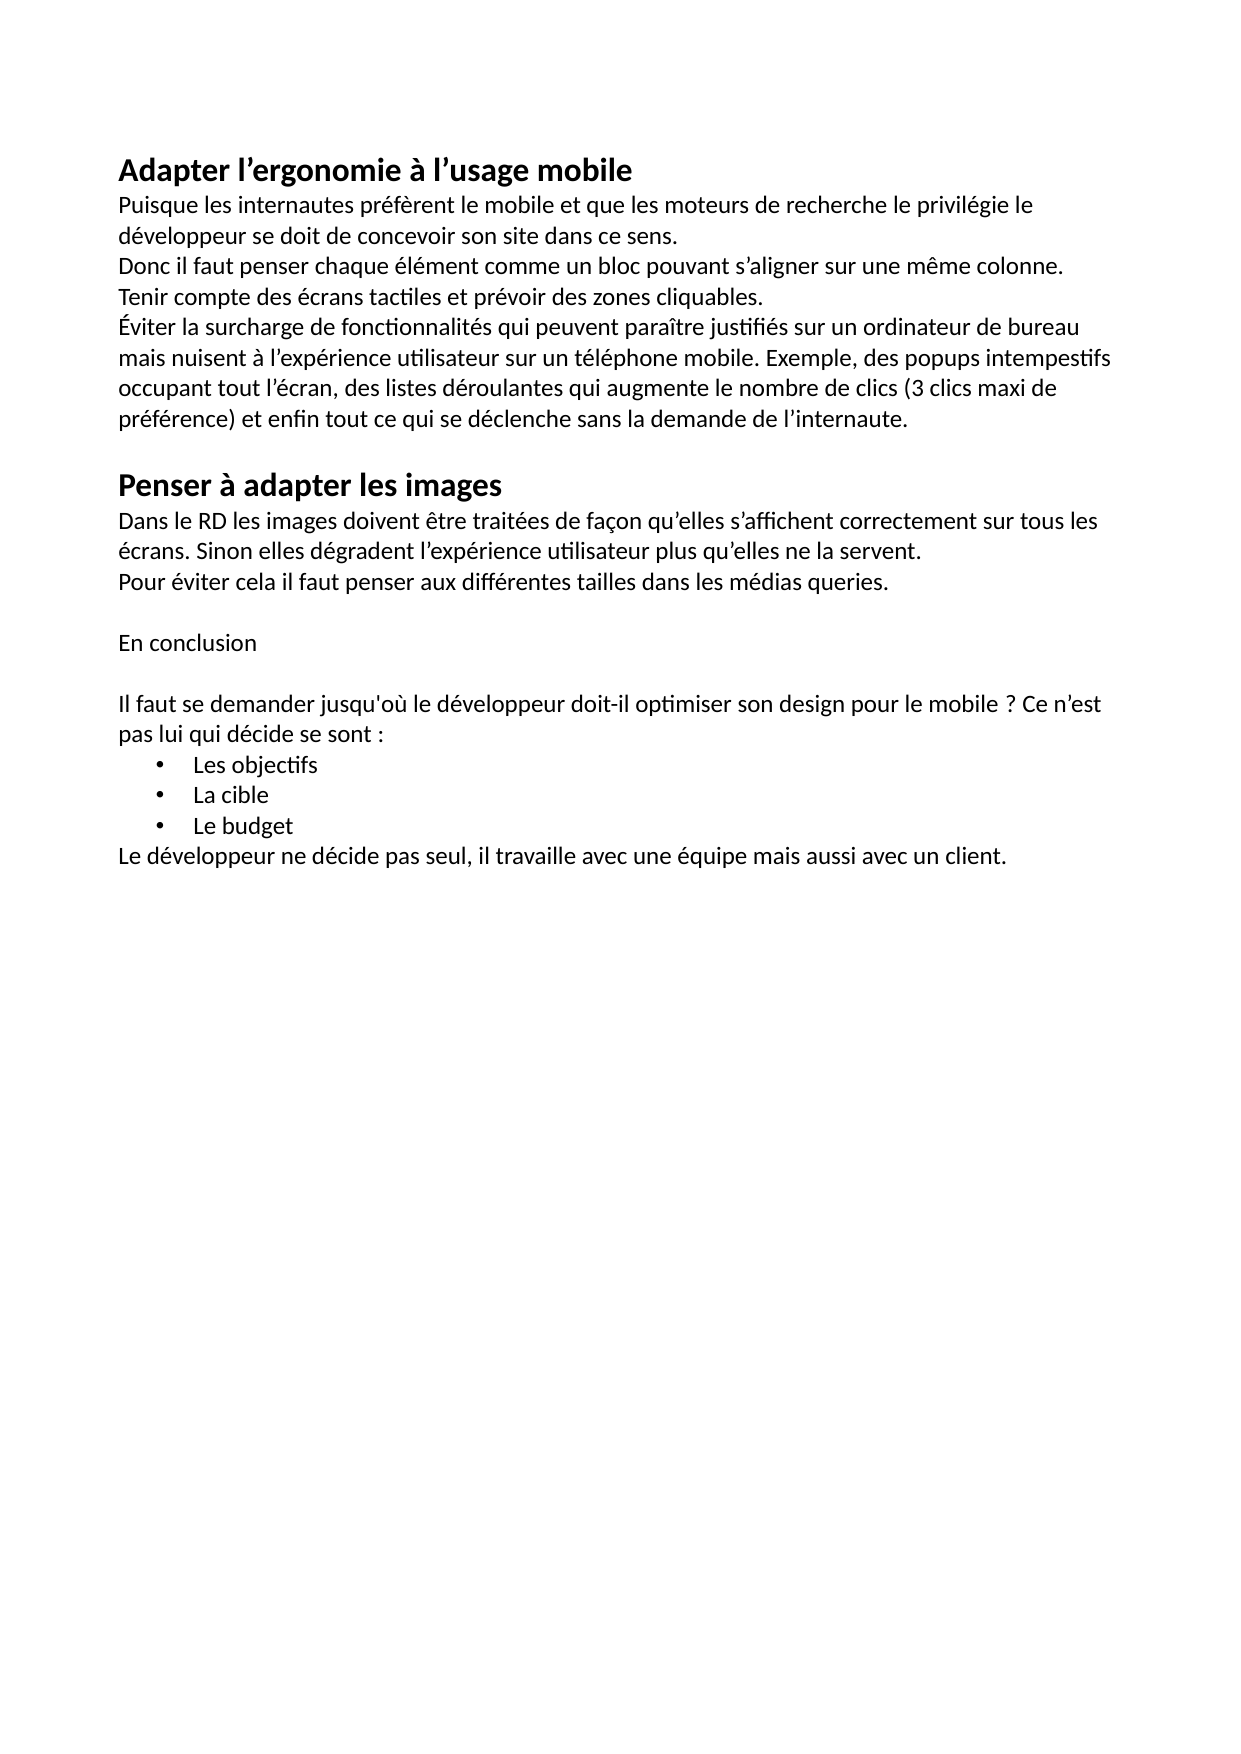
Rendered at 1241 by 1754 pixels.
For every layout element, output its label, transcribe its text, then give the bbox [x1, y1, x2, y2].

list Le budget [156, 810, 1122, 841]
text Donc il faut penser chaque élément comme un bloc pouvant s’aligner sur une même colonne. [118, 250, 1122, 281]
list Les objectifs [156, 749, 1122, 779]
text Le développeur ne décide pas seul, il travaille avec une équipe mais aussi avec un client. [118, 841, 1122, 871]
text Éviter la surcharge de fonctionnalités qui peuvent paraître justifiés sur un ordinateur de bureau mais nuisent à l’expérience utilisateur sur un téléphone mobile. Exemple, des popups intempestifs occupant tout l’écran, des listes déroulantes qui augmente le nombre de clics (3 clics maxi de préférence) et enfin tout ce qui se déclenche sans la demande de l’internaute. [118, 311, 1122, 433]
text Tenir compte des écrans tactiles et prévoir des zones cliquables. [118, 281, 1122, 311]
text Pour éviter cela il faut penser aux différentes tailles dans les médias queries. [118, 566, 1122, 596]
list La cible [156, 779, 1122, 810]
text Adapter l’ergonomie à l’usage mobile [118, 149, 1122, 189]
text Penser à adapter les images [118, 464, 1122, 505]
text Puisque les internautes préfèrent le mobile et que les moteurs de recherche le privilégie le développeur se doit de concevoir son site dans ce sens. [118, 189, 1122, 250]
text Dans le RD les images doivent être traitées de façon qu’elles s’affichent correctement sur tous les écrans. Sinon elles dégradent l’expérience utilisateur plus qu’elles ne la servent. [118, 505, 1122, 566]
text En conclusion [118, 627, 1122, 657]
text Il faut se demander jusqu'où le développeur doit-il optimiser son design pour le mobile ? Ce n’est pas lui qui décide se sont : [118, 688, 1122, 749]
